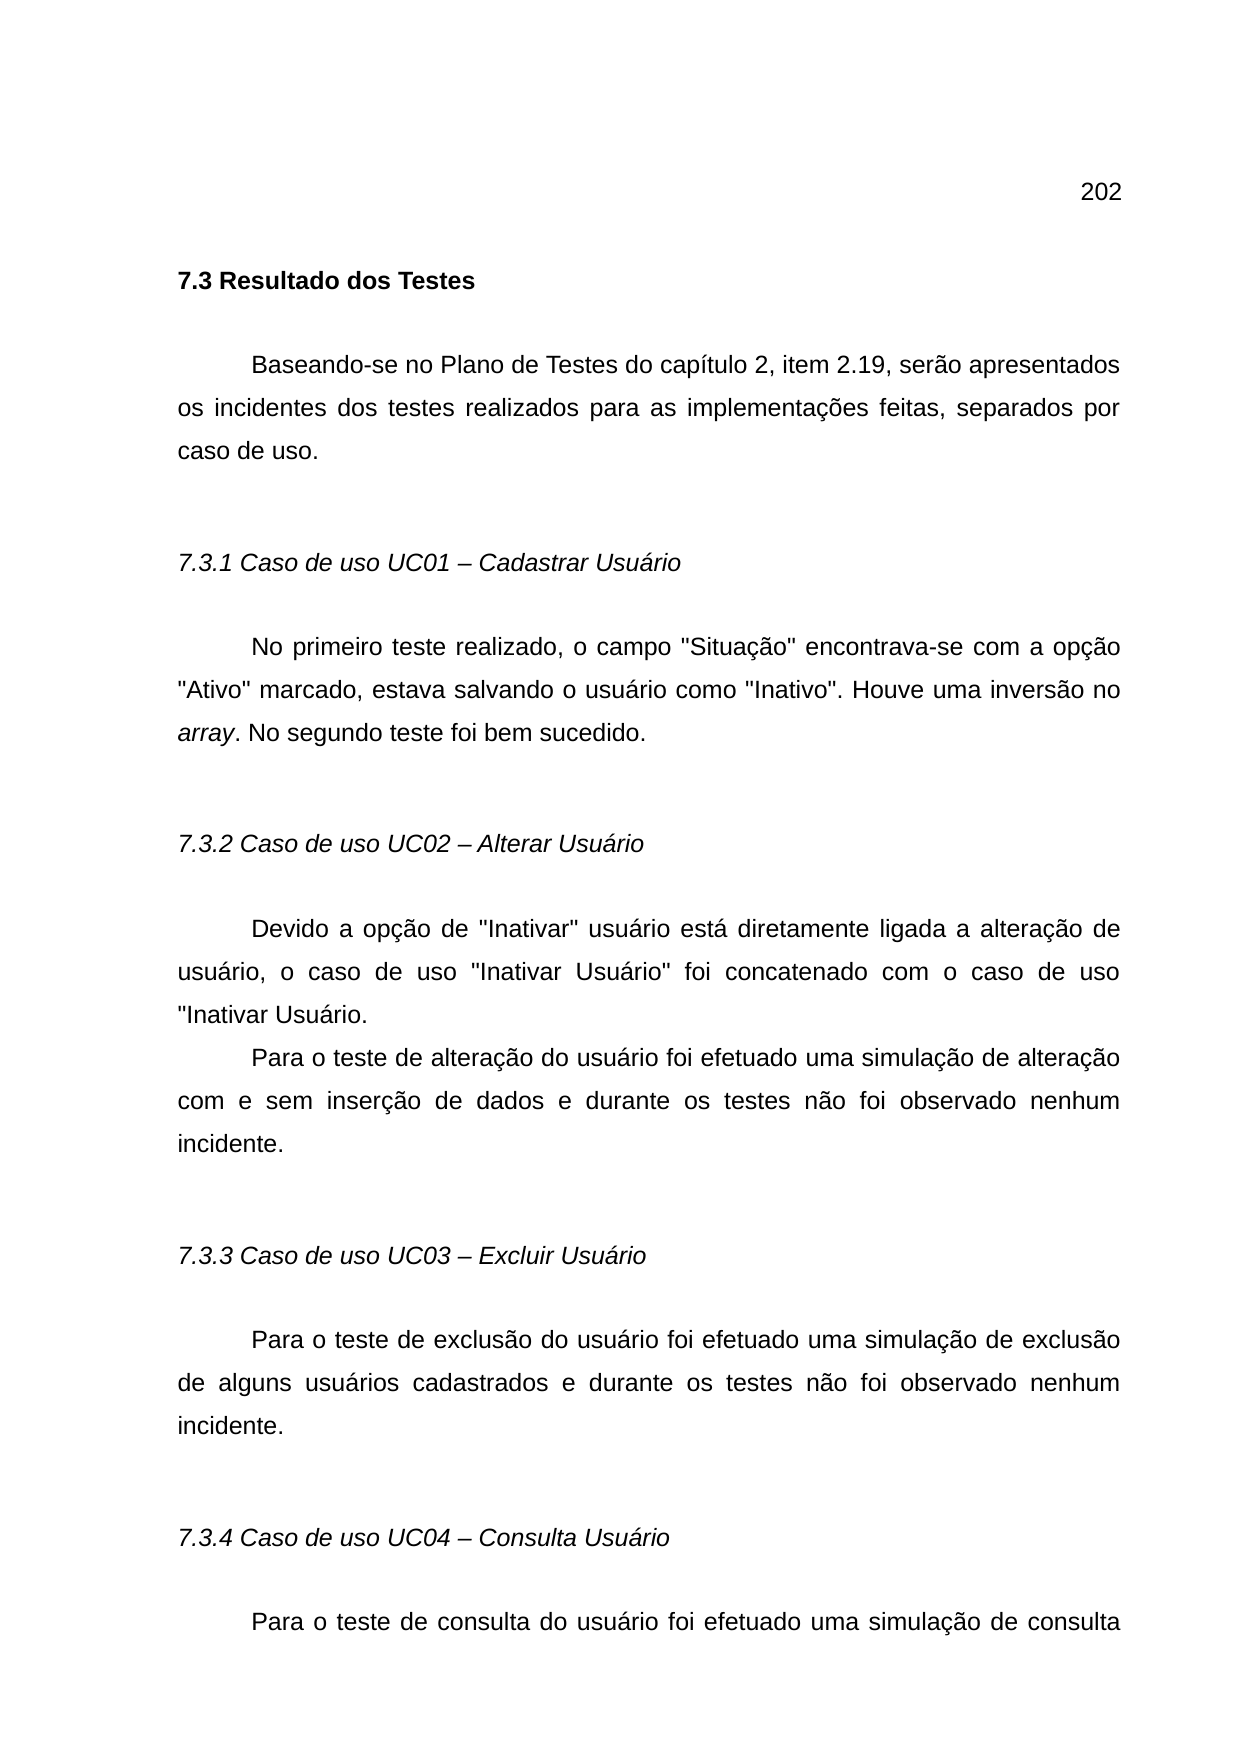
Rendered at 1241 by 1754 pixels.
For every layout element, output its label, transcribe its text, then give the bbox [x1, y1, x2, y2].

text Devido a opção de "Inativar" usuário está diretamente ligada a alteração de usuário, o caso de uso "Inativar Usuário" foi concatenado com o caso de uso "Inativar Usuário. [177, 914, 1122, 1029]
text Baseando-se no Plano de Testes do capítulo 2, item 2.19, serão apresentados os incidentes dos testes realizados para as implementações feitas, separados por caso de uso. [177, 350, 1122, 465]
text No primeiro teste realizado, o campo "Situação" encontrava-se com a opção "Ativo" marcado, estava salvando o usuário como "Inativo". Houve uma inversão no array. No segundo teste foi bem sucedido. [177, 632, 1122, 747]
subtitle 7.3.3 Caso de uso UC03 – Excluir Usuário [177, 1241, 1122, 1269]
subtitle 7.3 Resultado dos Testes [177, 266, 1122, 294]
text Para o teste de consulta do usuário foi efetuado uma simulação de consulta [177, 1607, 1122, 1636]
subtitle 7.3.4 Caso de uso UC04 – Consulta Usuário [177, 1523, 1122, 1551]
text Para o teste de alteração do usuário foi efetuado uma simulação de alteração com e sem inserção de dados e durante os testes não foi observado nenhum incidente. [177, 1043, 1122, 1158]
text Para o teste de exclusão do usuário foi efetuado uma simulação de exclusão de alguns usuários cadastrados e durante os testes não foi observado nenhum incidente. [177, 1325, 1122, 1440]
subtitle 7.3.1 Caso de uso UC01 – Cadastrar Usuário [177, 548, 1122, 576]
subtitle 7.3.2 Caso de uso UC02 – Alterar Usuário [177, 829, 1122, 858]
